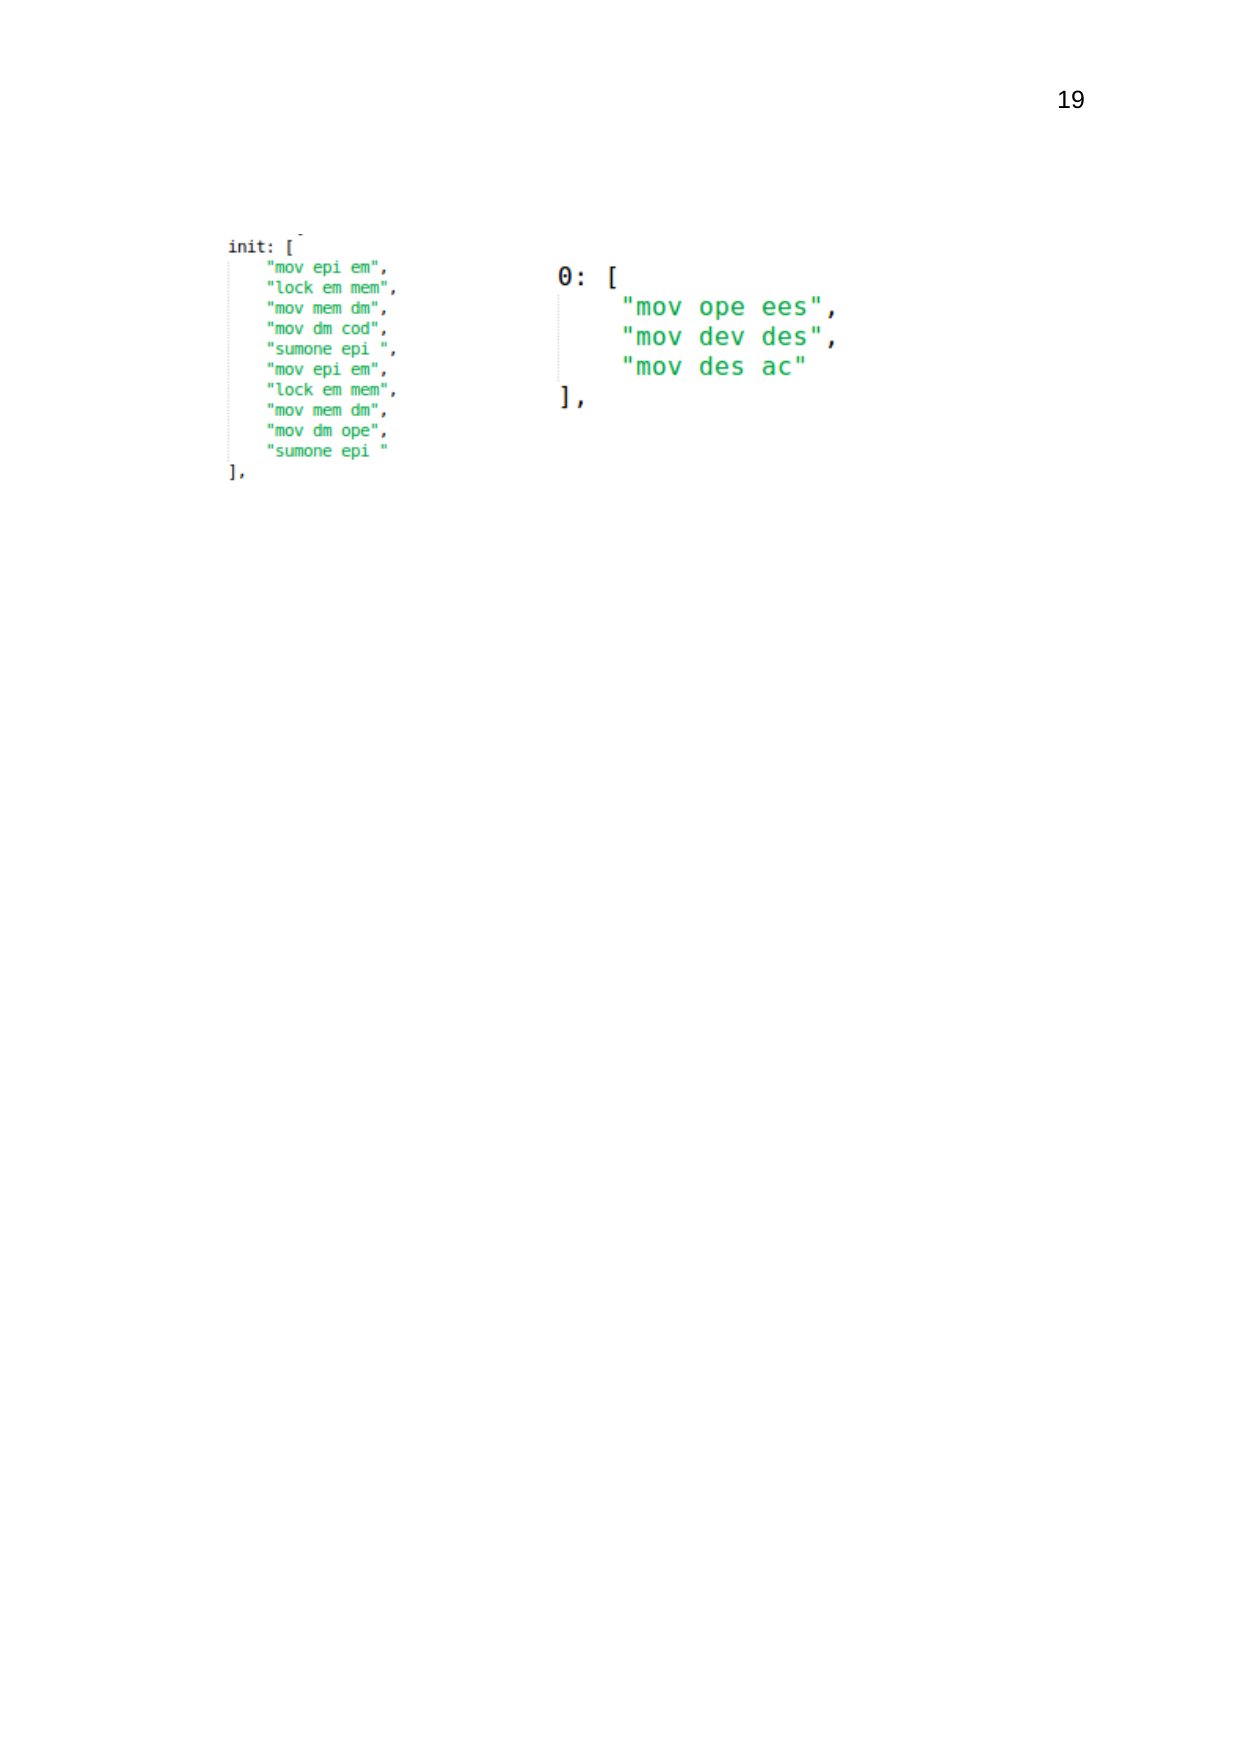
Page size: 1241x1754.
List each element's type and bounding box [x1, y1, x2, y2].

picture [550, 262, 887, 413]
picture [220, 234, 420, 482]
